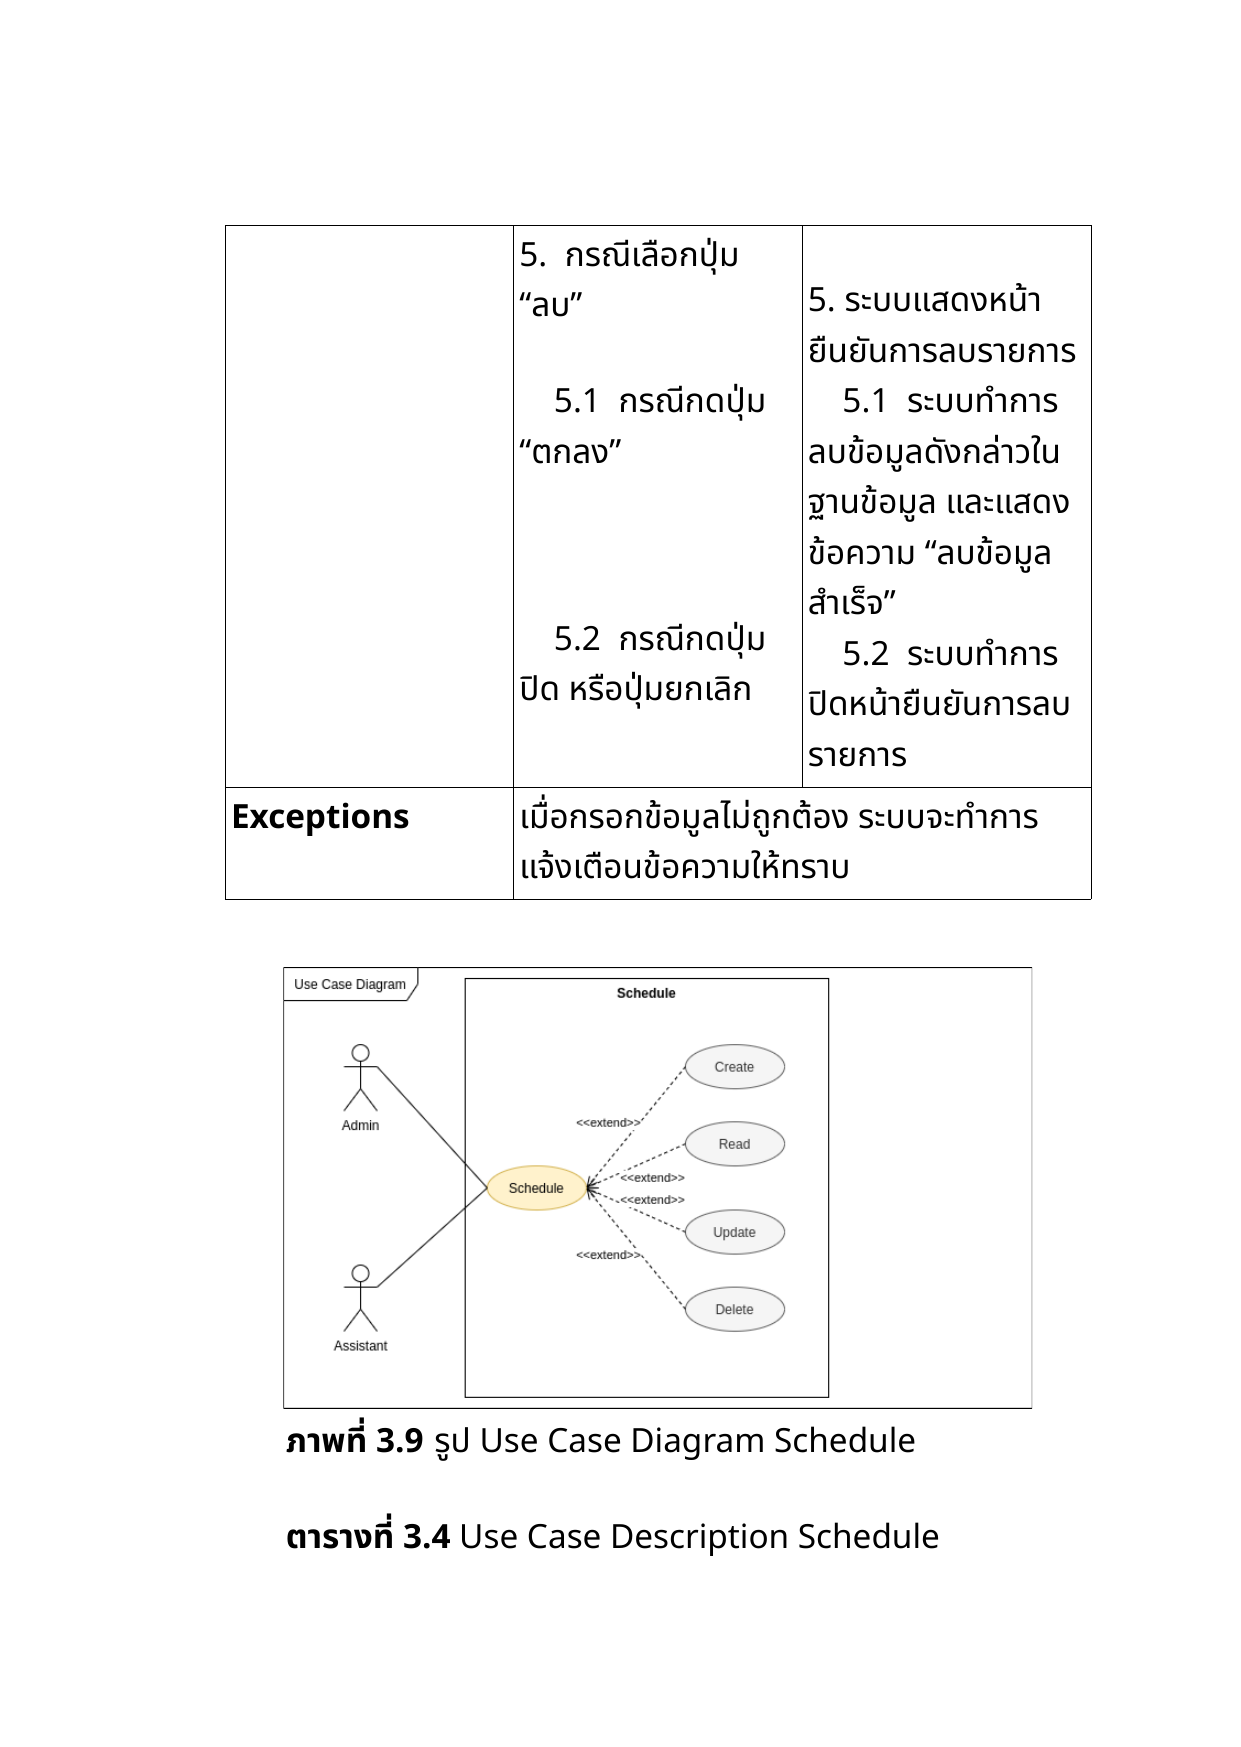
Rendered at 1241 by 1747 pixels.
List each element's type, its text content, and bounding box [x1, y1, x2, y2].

table_cell [226, 226, 513, 787]
table_cell 5. ระบบแสดงหน้ายืนยันการลบรายการ 5.1 ระบบทำการลบข้อมูลดังกล่าวในฐานข้อมูล และแสดงข้อความ “ลบข้อมูลสำเร็จ” 5.2 ระบบทำการปิดหน้ายืนยันการลบรายการ [803, 226, 1091, 787]
text ภาพที่ 3.9 รูป Use Case Diagram Schedule [225, 1409, 1091, 1468]
text ตารางที่ 3.4 Use Case Description Schedule [225, 1513, 1091, 1564]
table_cell Exceptions [226, 788, 513, 899]
table_cell เมื่อกรอกข้อมูลไม่ถูกต้อง ระบบจะทำการแจ้งเตือนข้อความให้ทราบ [514, 788, 1091, 899]
picture [283, 967, 1033, 1409]
table_cell 5. กรณีเลือกปุ่ม “ลบ” 5.1 กรณีกดปุ่ม “ตกลง” 5.2 กรณีกดปุ่มปิด หรือปุ่มยกเลิก [514, 226, 802, 787]
